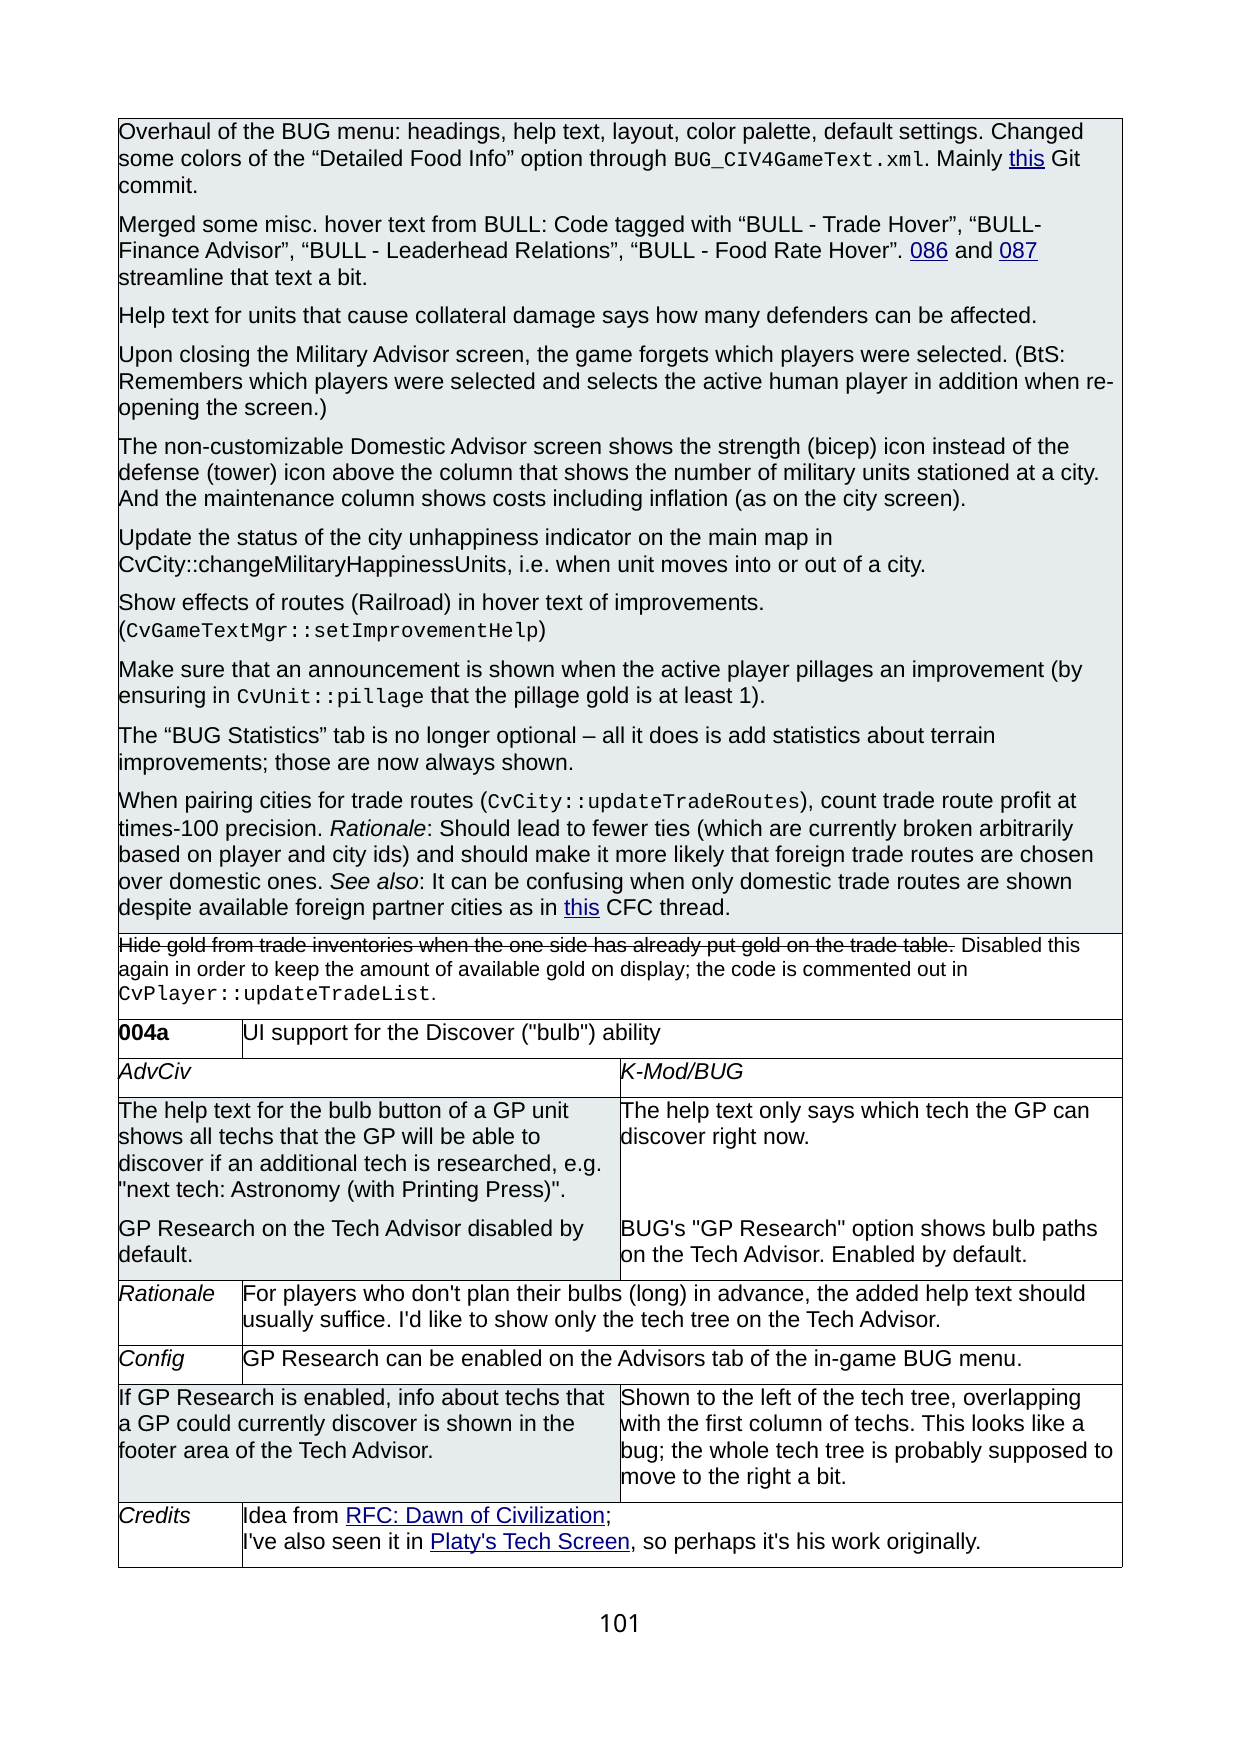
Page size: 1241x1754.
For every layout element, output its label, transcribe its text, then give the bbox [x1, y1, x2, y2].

table_cell The help text for the bulb button of a GP unit shows all techs that the GP will be able to discover if an additional tech is researched, e.g. "next tech: Astronomy (with Printing Press)". GP Research on the Tech Advisor disabled by default. [119, 1098, 620, 1280]
table_cell Overhaul of the BUG menu: headings, help text, layout, color palette, default settings. Changed some colors of the “Detailed Food Info” option through BUG_CIV4GameText.xml. Mainly this Git commit. Merged some misc. hover text from BULL: Code tagged with “BULL - Trade Hover”, “BULL- Finance Advisor”, “BULL - Leaderhead Relations”, “BULL - Food Rate Hover”. 086 and 087 streamline that text a bit. Help text for units that cause collateral damage says how many defenders can be affected. Upon closing the Military Advisor screen, the game forgets which players were selected. (BtS: Remembers which players were selected and selects the active human player in addition when re-opening the screen.) The non-customizable Domestic Advisor screen shows the strength (bicep) icon instead of the defense (tower) icon above the column that shows the number of military units stationed at a city. And the maintenance column shows costs including inflation (as on the city screen). Update the status of the city unhappiness indicator on the main map in CvCity::changeMilitaryHappinessUnits, i.e. when unit moves into or out of a city. Show effects of routes (Railroad) in hover text of improvements. (CvGameTextMgr::setImprovementHelp) Make sure that an announcement is shown when the active player pillages an improvement (by ensuring in CvUnit::pillage that the pillage gold is at least 1). The “BUG Statistics” tab is no longer optional – all it does is add statistics about terrain improvements; those are now always shown. When pairing cities for trade routes (CvCity::updateTradeRoutes), count trade route profit at times-100 precision. Rationale: Should lead to fewer ties (which are currently broken arbitrarily based on player and city ids) and should make it more likely that foreign trade routes are chosen over domestic ones. See also: It can be confusing when only domestic trade routes are shown despite available foreign partner cities as in this CFC thread. [119, 119, 1122, 933]
table_cell Shown to the left of the tech tree, overlapping with the first column of techs. This looks like a bug; the whole tech tree is probably supposed to move to the right a bit. [621, 1385, 1122, 1502]
table_cell UI support for the Discover ("bulb") ability [243, 1020, 1122, 1058]
table_cell Rationale [119, 1281, 242, 1345]
table_cell Idea from RFC: Dawn of Civilization; I've also seen it in Platy's Tech Screen, so perhaps it's his work originally. [243, 1503, 1122, 1567]
table_cell The help text only says which tech the GP can discover right now. BUG's "GP Research" option shows bulb paths on the Tech Advisor. Enabled by default. [621, 1098, 1122, 1280]
table_cell Config [119, 1346, 242, 1384]
table_cell For players who don't plan their bulbs (long) in advance, the added help text should usually suffice. I'd like to show only the tech tree on the Tech Advisor. [243, 1281, 1122, 1345]
table_cell GP Research can be enabled on the Advisors tab of the in-game BUG menu. [243, 1346, 1122, 1384]
table_cell 004a [119, 1020, 242, 1058]
table_cell K-Mod/BUG [621, 1059, 1122, 1097]
table_cell AdvCiv [119, 1059, 620, 1097]
table_cell If GP Research is enabled, info about techs that a GP could currently discover is shown in the footer area of the Tech Advisor. [119, 1385, 620, 1502]
table_cell Credits [119, 1503, 242, 1567]
table_cell Hide gold from trade inventories when the one side has already put gold on the trade table. Disabled this again in order to keep the amount of available gold on display; the code is commented out in CvPlayer::updateTradeList. [119, 934, 1122, 1019]
